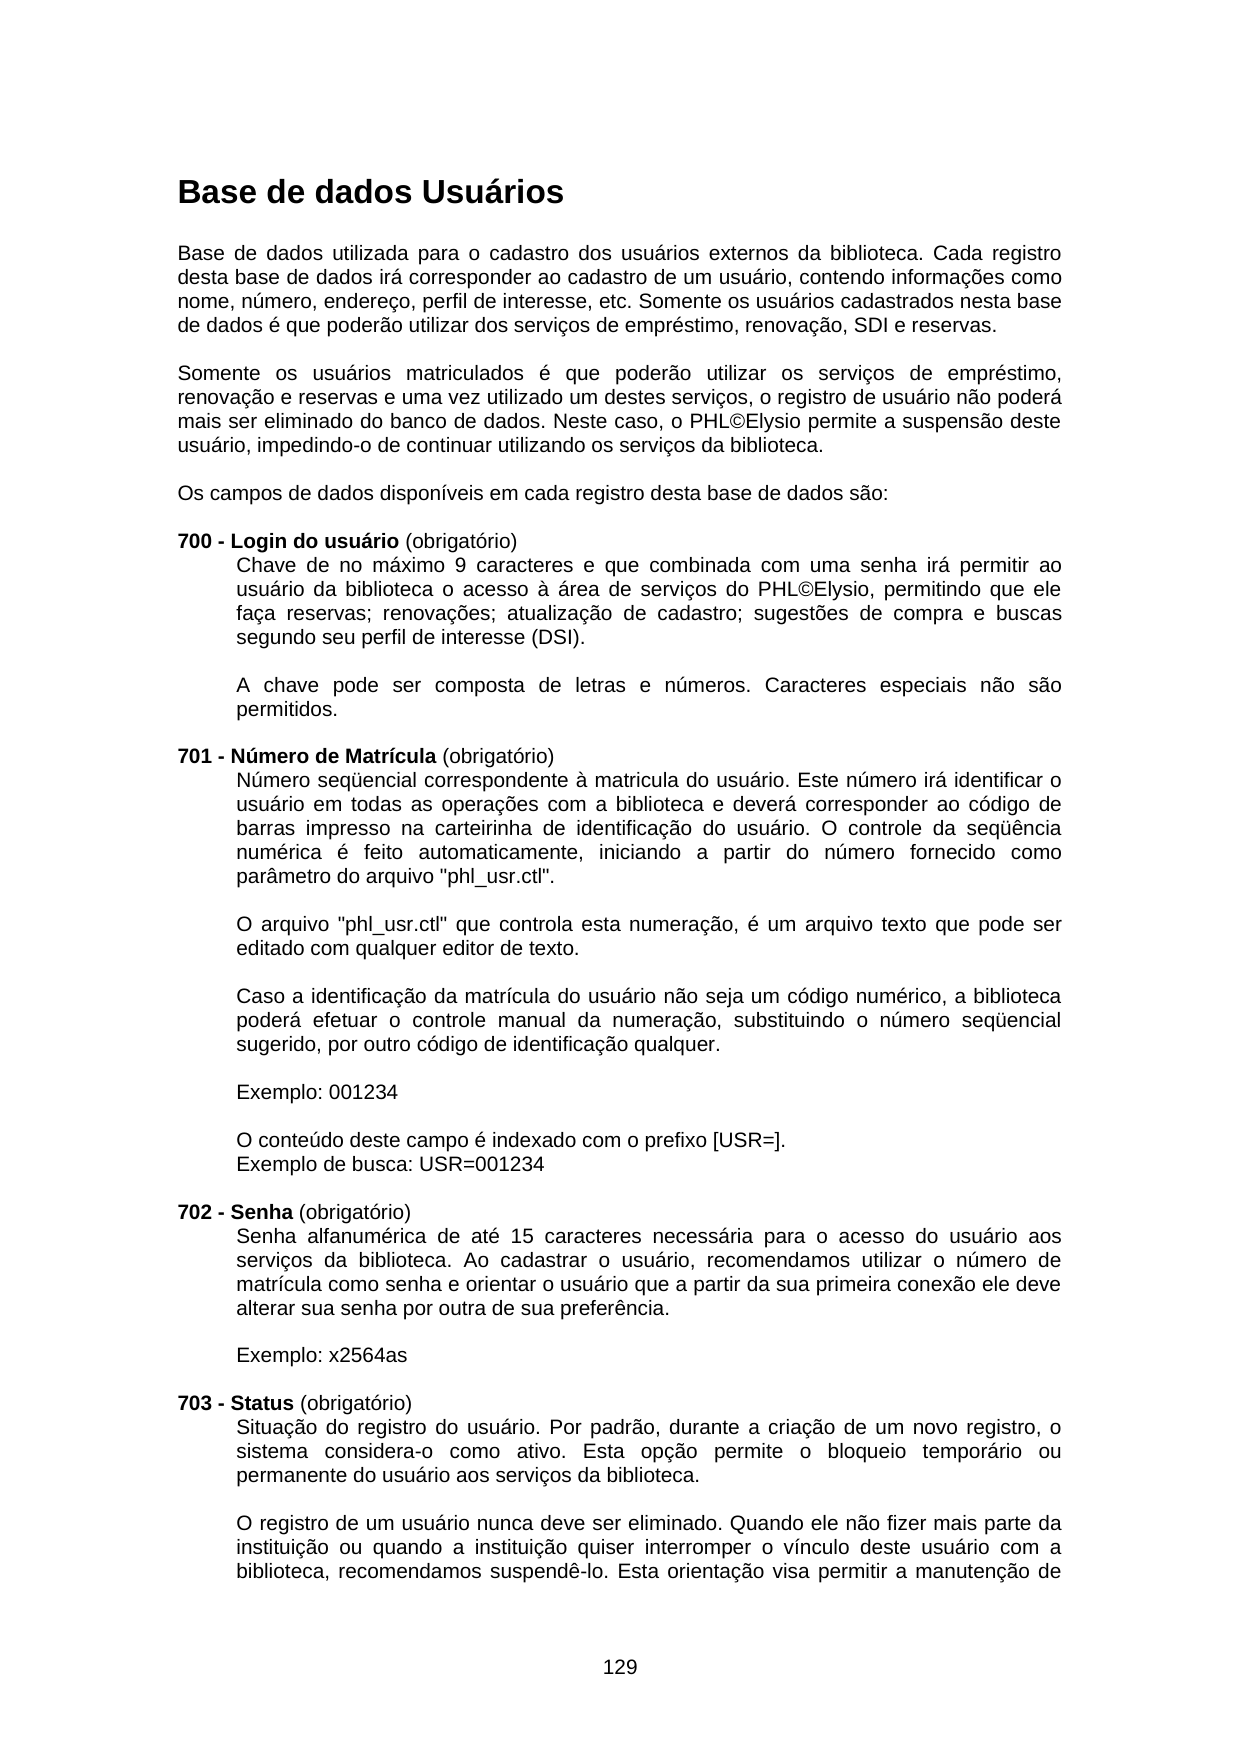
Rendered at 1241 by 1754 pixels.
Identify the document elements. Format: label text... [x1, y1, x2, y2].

text Os campos de dados disponíveis em cada registro desta base de dados são: [177, 481, 1063, 505]
text Caso a identificação da matrícula do usuário não seja um código numérico, a biblioteca poderá efetuar o controle manual da numeração, substituindo o número seqüencial sugerido, por outro código de identificação qualquer. [236, 984, 1063, 1056]
text 700 - Login do usuário (obrigatório) [177, 529, 1063, 553]
text Exemplo de busca: USR=001234 [236, 1152, 1063, 1176]
text 703 - Status (obrigatório) [177, 1391, 1063, 1415]
text Número seqüencial correspondente à matricula do usuário. Este número irá identificar o usuário em todas as operações com a biblioteca e deverá corresponder ao código de barras impresso na carteirinha de identificação do usuário. O controle da seqüência numérica é feito automaticamente, iniciando a partir do número fornecido como parâmetro do arquivo "phl_usr.ctl". [236, 768, 1063, 888]
text O conteúdo deste campo é indexado com o prefixo [USR=]. [236, 1128, 1063, 1152]
text A chave pode ser composta de letras e números. Caracteres especiais não são permitidos. [236, 672, 1063, 720]
text Exemplo: x2564as [236, 1343, 1063, 1367]
text 701 - Número de Matrícula (obrigatório) [177, 744, 1063, 768]
text O arquivo "phl_usr.ctl" que controla esta numeração, é um arquivo texto que pode ser editado com qualquer editor de texto. [236, 912, 1063, 960]
text Somente os usuários matriculados é que poderão utilizar os serviços de empréstimo, renovação e reservas e uma vez utilizado um destes serviços, o registro de usuário não poderá mais ser eliminado do banco de dados. Neste caso, o PHL©Elysio permite a suspensão deste usuário, impedindo-o de continuar utilizando os serviços da biblioteca. [177, 361, 1063, 457]
text Exemplo: 001234 [236, 1080, 1063, 1104]
subtitle Base de dados Usuários [177, 173, 1063, 211]
text O registro de um usuário nunca deve ser eliminado. Quando ele não fizer mais parte da instituição ou quando a instituição quiser interromper o vínculo deste usuário com a biblioteca, recomendamos suspendê-lo. Esta orientação visa permitir a manutenção de [236, 1511, 1063, 1583]
text Base de dados utilizada para o cadastro dos usuários externos da biblioteca. Cada registro desta base de dados irá corresponder ao cadastro de um usuário, contendo informações como nome, número, endereço, perfil de interesse, etc. Somente os usuários cadastrados nesta base de dados é que poderão utilizar dos serviços de empréstimo, renovação, SDI e reservas. [177, 241, 1063, 337]
text 702 - Senha (obrigatório) [177, 1199, 1063, 1223]
text Situação do registro do usuário. Por padrão, durante a criação de um novo registro, o sistema considera-o como ativo. Esta opção permite o bloqueio temporário ou permanente do usuário aos serviços da biblioteca. [236, 1415, 1063, 1487]
text Senha alfanumérica de até 15 caracteres necessária para o acesso do usuário aos serviços da biblioteca. Ao cadastrar o usuário, recomendamos utilizar o número de matrícula como senha e orientar o usuário que a partir da sua primeira conexão ele deve alterar sua senha por outra de sua preferência. [236, 1223, 1063, 1319]
text Chave de no máximo 9 caracteres e que combinada com uma senha irá permitir ao usuário da biblioteca o acesso à área de serviços do PHL©Elysio, permitindo que ele faça reservas; renovações; atualização de cadastro; sugestões de compra e buscas segundo seu perfil de interesse (DSI). [236, 553, 1063, 648]
